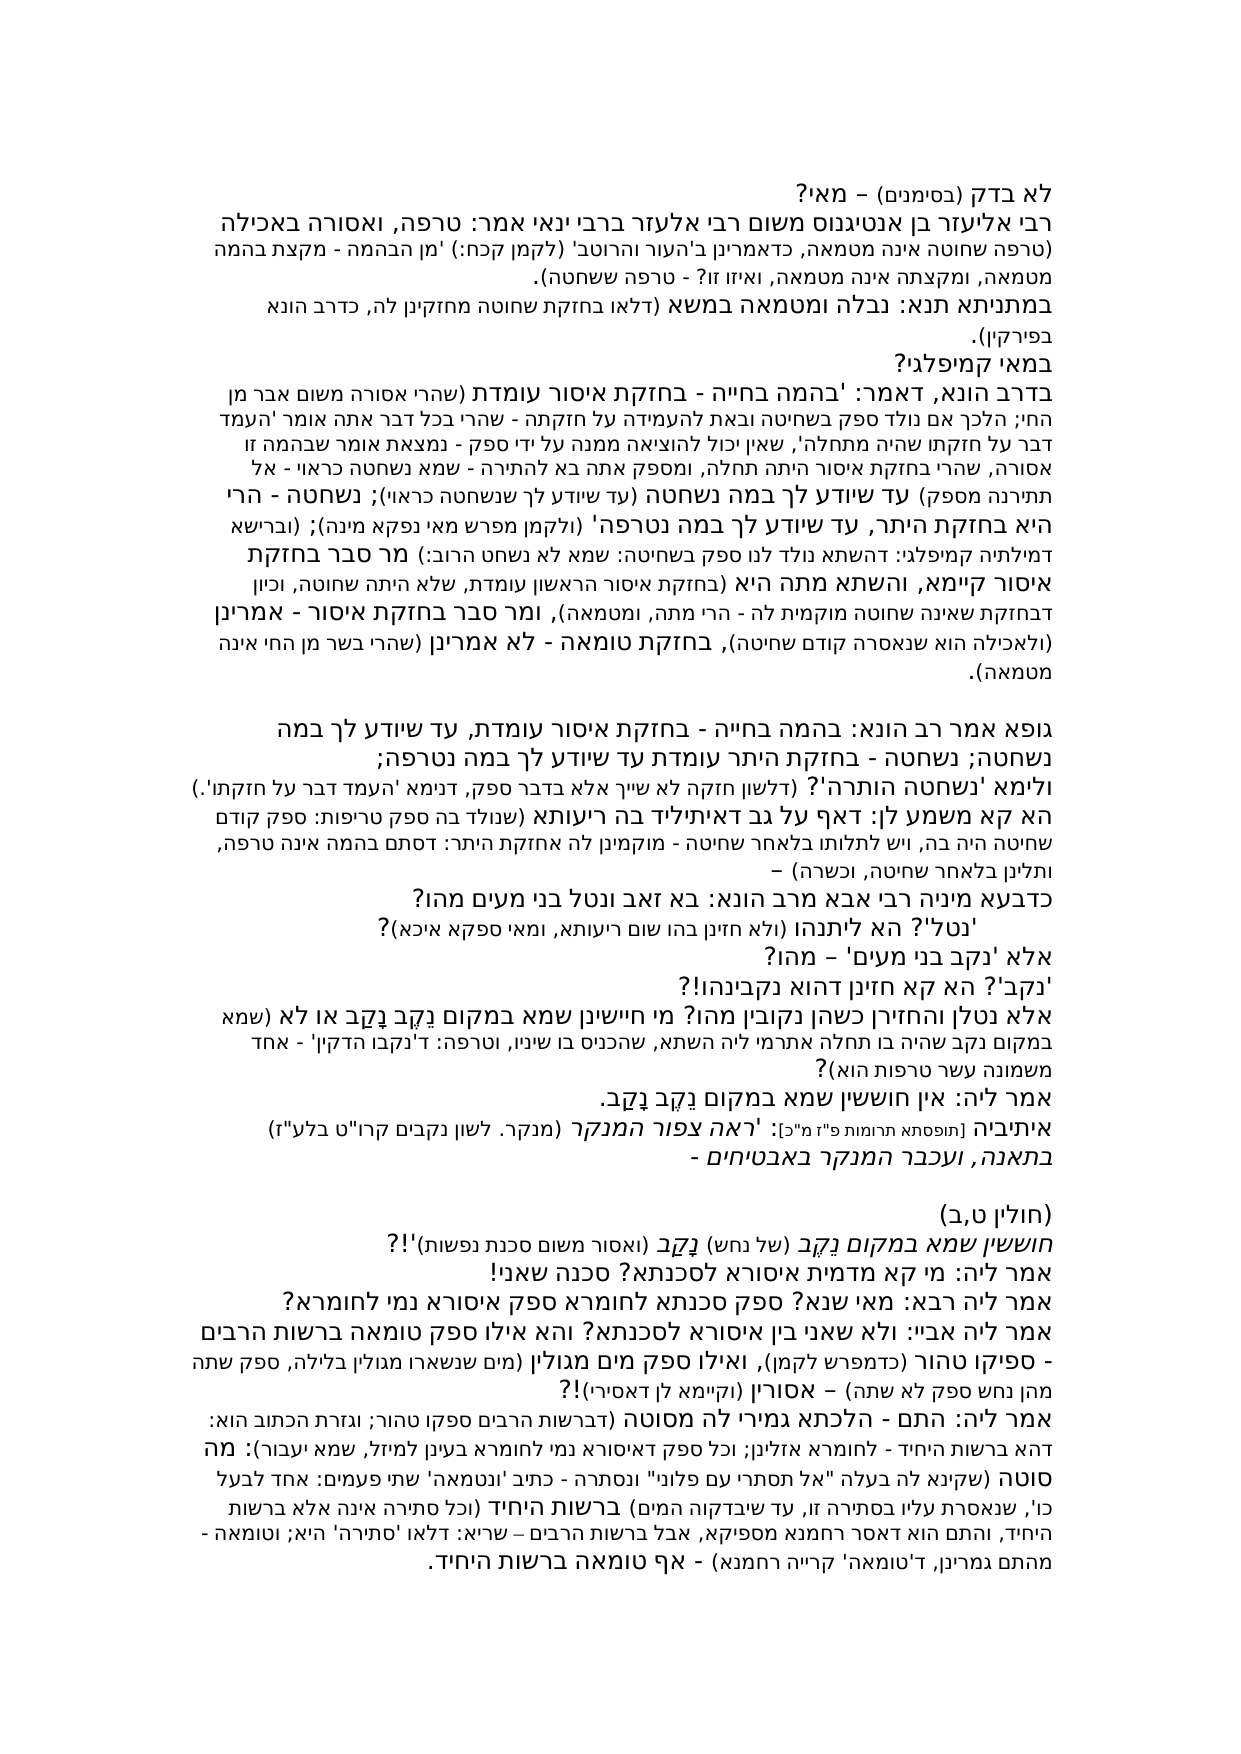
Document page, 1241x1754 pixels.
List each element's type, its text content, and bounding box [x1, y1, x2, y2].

text כדבעא מיניה רבי אבא מרב הונא: בא זאב ונטל בני מעים מהו? [187, 884, 1053, 913]
text אמר ליה: אין חוששין שמא במקום נֵקֶב נָקַב. [187, 1084, 1053, 1113]
text רבי אליעזר בן אנטיגנוס משום רבי אלעזר ברבי ינאי אמר: טרפה, ואסורה באכילה (טרפה שחוטה אינה מטמאה, כדאמרינן ב'העור והרוטב' (לקמן קכח:) 'מן הבהמה - מקצת בהמה מטמאה, ומקצתה אינה מטמאה, ואיזו זו? - טרפה ששחטה). [187, 208, 1053, 291]
text איתיביה [תופסתא תרומות פ"ז מ"כ]: 'ראה צפור המנקר (מנקר. לשון נקבים קרו"ט בלע"ז) בתאנה, ועכבר המנקר באבטיחים - [187, 1113, 1053, 1171]
text 'נקב'? הא קא חזינן דהוא נקבינהו!? [187, 972, 1053, 1001]
text בדרב הונא, דאמר: 'בהמה בחייה - בחזקת איסור עומדת (שהרי אסורה משום אבר מן החי; הלכך אם נולד ספק בשחיטה ובאת להעמידה על חזקתה - שהרי בכל דבר אתה אומר 'העמד דבר על חזקתו שהיה מתחלה', שאין יכול להוציאה ממנה על ידי ספק - נמצאת אומר שבהמה זו אסורה, שהרי בחזקת איסור היתה תחלה, ומספק אתה בא להתירה - שמא נשחטה כראוי - אל תתירנה מספק) עד שיודע לך במה נשחטה (עד שיודע לך שנשחטה כראוי); נשחטה - הרי היא בחזקת היתר, עד שיודע לך במה נטרפה' (ולקמן מפרש מאי נפקא מינה); (וברישא דמילתיה קמיפלגי: דהשתא נולד לנו ספק בשחיטה: שמא לא נשחט הרוב:) מר סבר בחזקת איסור קיימא, והשתא מתה היא (בחזקת איסור הראשון עומדת, שלא היתה שחוטה, וכיון דבחזקת שאינה שחוטה מוקמית לה - הרי מתה, ומטמאה), ומר סבר בחזקת איסור - אמרינן (ולאכילה הוא שנאסרה קודם שחיטה), בחזקת טומאה - לא אמרינן (שהרי בשר מן החי אינה מטמאה). [187, 378, 1053, 685]
text הא קא משמע לן: דאף על גב דאיתיליד בה ריעותא (שנולד בה ספק טריפות: ספק קודם שחיטה היה בה, ויש לתלותו בלאחר שחיטה - מוקמינן לה אחזקת היתר: דסתם בהמה אינה טרפה, ותלינן בלאחר שחיטה, וכשרה) – [187, 802, 1053, 884]
text חוששין שמא במקום נֵקֶב (של נחש) נָקַב (ואסור משום סכנת נפשות)'!? [187, 1229, 1053, 1258]
text אמר ליה: התם - הלכתא גמירי לה מסוטה (דברשות הרבים ספקו טהור; וגזרת הכתוב הוא: דהא ברשות היחיד - לחומרא אזלינן; וכל ספק דאיסורא נמי לחומרא בעינן למיזל, שמא יעבור): מה סוטה (שקינא לה בעלה "אל תסתרי עם פלוני" ונסתרה - כתיב 'ונטמאה' שתי פעמים: אחד לבעל כו', שנאסרת עליו בסתירה זו, עד שיבדקוה המים) ברשות היחיד (וכל סתירה אינה אלא ברשות היחיד, והתם הוא דאסר רחמנא מספיקא, אבל ברשות הרבים – שריא: דלאו 'סתירה' היא; וטומאה - מהתם גמרינן, ד'טומאה' קרייה רחמנא) - אף טומאה ברשות היחיד. [187, 1404, 1053, 1575]
text גופא אמר רב הונא: בהמה בחייה - בחזקת איסור עומדת, עד שיודע לך במה נשחטה; נשחטה - בחזקת היתר עומדת עד שיודע לך במה נטרפה; [187, 714, 1053, 772]
text אלא נטלן והחזירן כשהן נקובין מהו? מי חיישינן שמא במקום נֵקֶב נָקַב או לא (שמא במקום נקב שהיה בו תחלה אתרמי ליה השתא, שהכניס בו שיניו, וטרפה: ד'נקבו הדקין' - אחד משמונה עשר טרפות הוא)? [187, 1001, 1053, 1084]
text 'נטל'? הא ליתנהו (ולא חזינן בהו שום ריעותא, ומאי ספקא איכא)? [187, 913, 978, 943]
text במתניתא תנא: נבלה ומטמאה במשא (דלאו בחזקת שחוטה מחזקינן לה, כדרב הונא בפירקין). [187, 291, 1053, 349]
text אמר ליה: מי קא מדמית איסורא לסכנתא? סכנה שאני! [187, 1258, 1053, 1287]
text אלא 'נקב בני מעים' – מהו? [187, 943, 1053, 972]
text אמר ליה רבא: מאי שנא? ספק סכנתא לחומרא ספק איסורא נמי לחומרא? [187, 1287, 1053, 1317]
text במאי קמיפלגי? [187, 349, 1053, 378]
text לא בדק (בסימנים) – מאי? [187, 179, 1053, 208]
text אמר ליה אביי: ולא שאני בין איסורא לסכנתא? והא אילו ספק טומאה ברשות הרבים - ספיקו טהור (כדמפרש לקמן), ואילו ספק מים מגולין (מים שנשארו מגולין בלילה, ספק שתה מהן נחש ספק לא שתה) – אסורין (וקיימא לן דאסירי)!? [187, 1317, 1053, 1404]
text (חולין ט,ב) [187, 1200, 1053, 1229]
text ולימא 'נשחטה הותרה'? (דלשון חזקה לא שייך אלא בדבר ספק, דנימא 'העמד דבר על חזקתו'.) [187, 772, 1053, 802]
